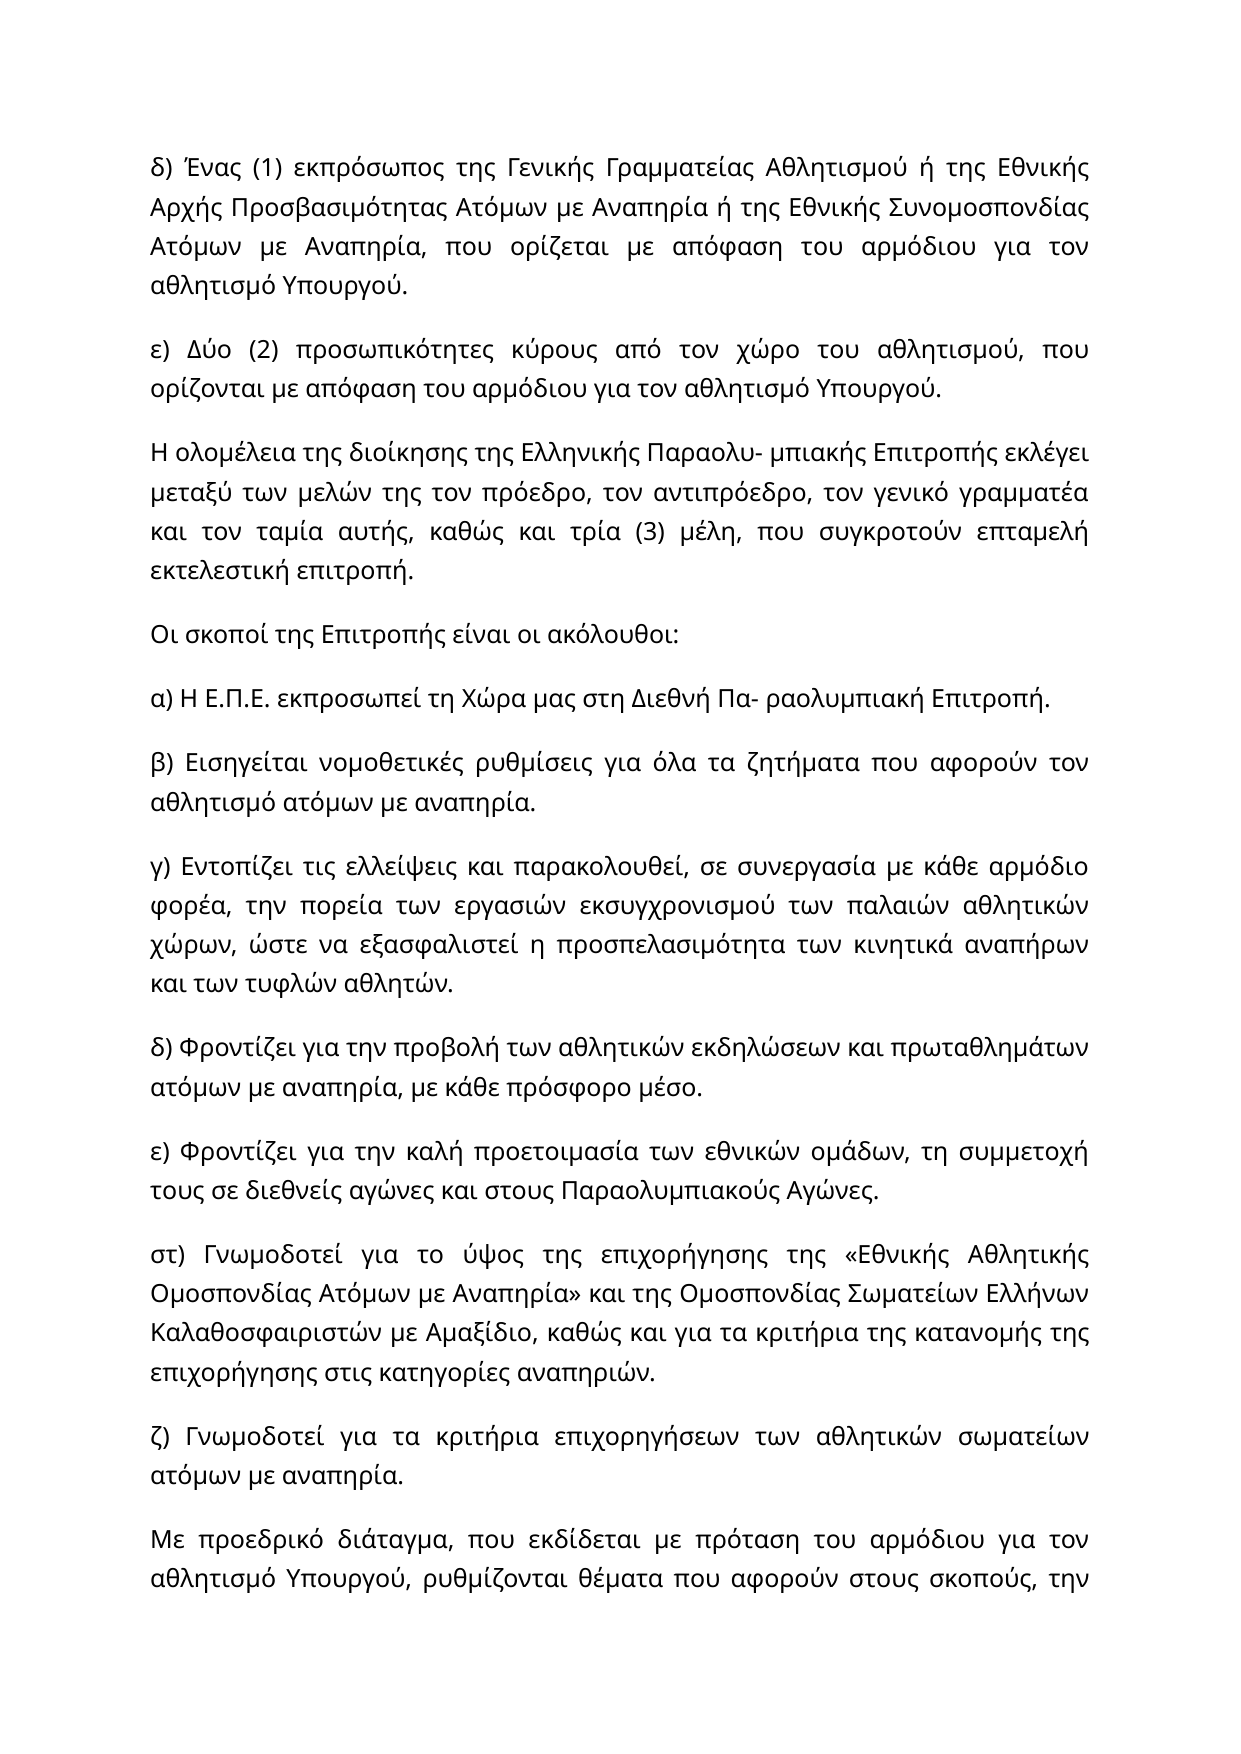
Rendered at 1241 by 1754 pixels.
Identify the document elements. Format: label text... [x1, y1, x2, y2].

text δ) Φροντίζει για την προβολή των αθλητικών εκδηλώσεων και πρωταθλημάτων ατόμων με αναπηρία, με κάθε πρόσφορο μέσο. [150, 1030, 1090, 1103]
text ε) Φροντίζει για την καλή προετοιμασία των εθνικών ομάδων, τη συμμετοχή τους σε διεθνείς αγώνες και στους Παραολυμπιακούς Αγώνες. [150, 1133, 1090, 1207]
text α) Η Ε.Π.Ε. εκπροσωπεί τη Χώρα μας στη Διεθνή Πα- ραολυμπιακή Επιτροπή. [150, 681, 1090, 715]
text στ) Γνωμοδοτεί για το ύψος της επιχορήγησης της «Εθνικής Αθλητικής Ομοσπονδίας Ατόμων με Αναπηρία» και της Ομοσπονδίας Σωματείων Ελλήνων Καλαθοσφαιριστών με Αμαξίδιο, καθώς και για τα κριτήρια της κατανομής της επιχορήγησης στις κατηγορίες αναπηριών. [150, 1237, 1090, 1388]
text ζ) Γνωμοδοτεί για τα κριτήρια επιχορηγήσεων των αθλητικών σωματείων ατόμων με αναπηρία. [150, 1418, 1090, 1492]
text Με προεδρικό διάταγμα, που εκδίδεται με πρόταση του αρμόδιου για τον αθλητισμό Υπουργού, ρυθμίζονται θέματα που αφορούν στους σκοπούς, την [150, 1522, 1090, 1595]
text ε) Δύο (2) προσωπικότητες κύρους από τον χώρο του αθλητισμού, που ορίζονται με απόφαση του αρμόδιου για τον αθλητισμό Υπουργού. [150, 332, 1090, 405]
text β) Εισηγείται νομοθετικές ρυθμίσεις για όλα τα ζητήματα που αφορούν τον αθλητισμό ατόμων με αναπηρία. [150, 745, 1090, 818]
text γ) Εντοπίζει τις ελλείψεις και παρακολουθεί, σε συνεργασία με κάθε αρμόδιο φορέα, την πορεία των εργασιών εκσυγχρονισμού των παλαιών αθλητικών χώρων, ώστε να εξασφαλιστεί η προσπελασιμότητα των κινητικά αναπήρων και των τυφλών αθλητών. [150, 848, 1090, 1000]
text δ) Ένας (1) εκπρόσωπος της Γενικής Γραμματείας Αθλητισμού ή της Εθνικής Αρχής Προσβασιμότητας Ατόμων με Αναπηρία ή της Εθνικής Συνομοσπονδίας Ατόμων με Αναπηρία, που ορίζεται με απόφαση του αρμόδιου για τον αθλητισμό Υπουργού. [150, 150, 1090, 302]
text Η ολομέλεια της διοίκησης της Ελληνικής Παραολυ- μπιακής Επιτροπής εκλέγει μεταξύ των μελών της τον πρόεδρο, τον αντιπρόεδρο, τον γενικό γραμματέα και τον ταμία αυτής, καθώς και τρία (3) μέλη, που συγκροτούν επταμελή εκτελεστική επιτροπή. [150, 435, 1090, 587]
text Οι σκοποί της Επιτροπής είναι οι ακόλουθοι: [150, 617, 1090, 651]
